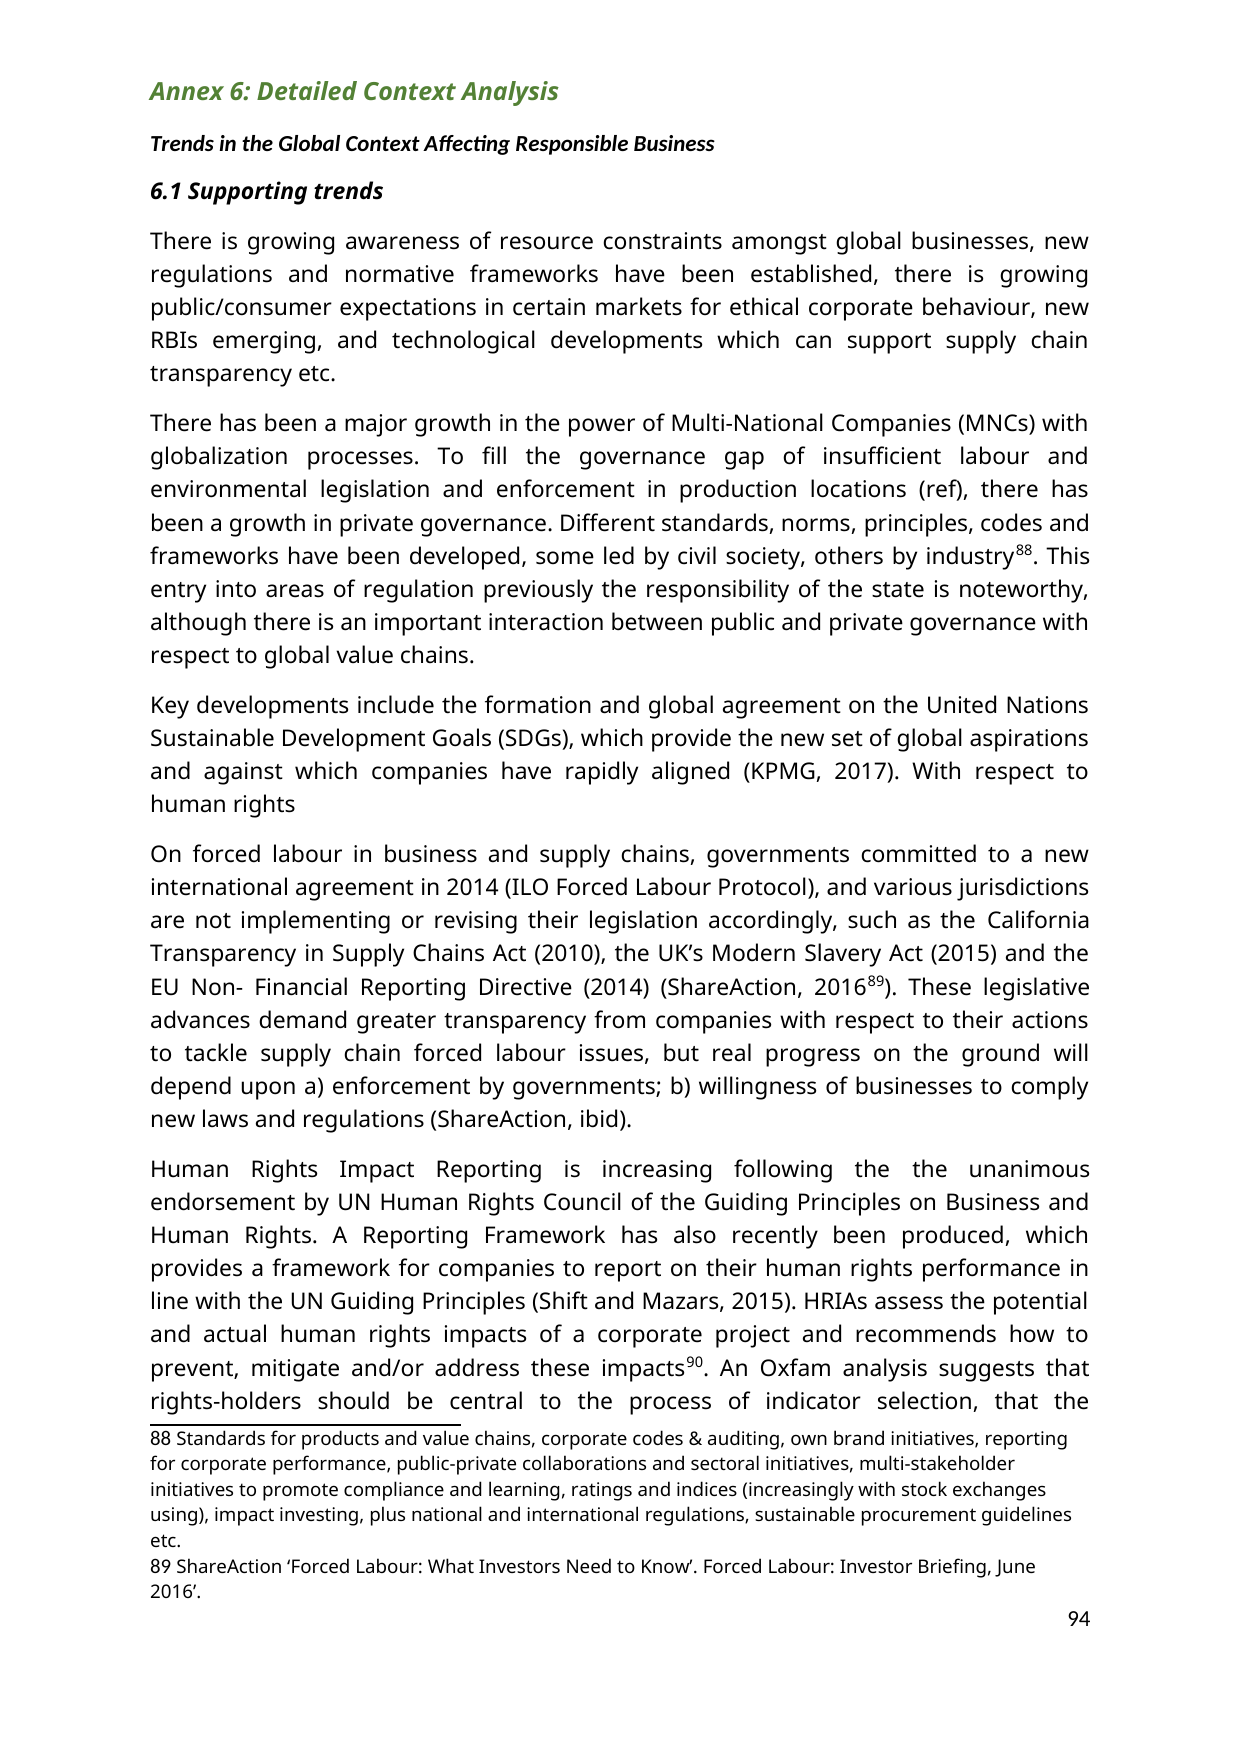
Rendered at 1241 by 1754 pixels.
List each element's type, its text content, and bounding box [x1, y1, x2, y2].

text Standards for products and value chains, corporate codes & auditing, own brand initiatives, reporting for corporate performance, public-private collaborations and sectoral initiatives, multi-stakeholder initiatives to promote compliance and learning, ratings and indices (increasingly with stock exchanges using), impact investing, plus national and international regulations, sustainable procurement guidelines etc. [150, 1425, 1090, 1553]
text There is growing awareness of resource constraints amongst global businesses, new regulations and normative frameworks have been established, there is growing public/consumer expectations in certain markets for ethical corporate behaviour, new RBIs emerging, and technological developments which can support supply chain transparency etc. [150, 225, 1090, 388]
text Annex 6: Detailed Context Analysis [150, 74, 1090, 108]
text Key developments include the formation and global agreement on the United Nations Sustainable Development Goals (SDGs), which provide the new set of global aspirations and against which companies have rapidly aligned (KPMG, 2017). With respect to human rights [150, 689, 1090, 819]
text There has been a major growth in the power of Multi-National Companies (MNCs) with globalization processes. To fill the governance gap of insufficient labour and environmental legislation and enforcement in production locations (ref), there has been a growth in private governance. Different standards, norms, principles, codes and frameworks have been developed, some led by civil society, others by industry. This entry into areas of regulation previously the responsibility of the state is noteworthy, although there is an important interaction between public and private governance with respect to global value chains. [150, 407, 1090, 670]
text Human Rights Impact Reporting is increasing following the the unanimous endorsement by UN Human Rights Council of the Guiding Principles on Business and Human Rights. A Reporting Framework has also recently been produced, which provides a framework for companies to report on their human rights performance in line with the UN Guiding Principles (Shift and Mazars, 2015). HRIAs assess the potential and actual human rights impacts of a corporate project and recommends how to prevent, mitigate and/or address these impacts. An Oxfam analysis suggests that rights-holders should be central to the process of indicator selection, that the [150, 1153, 1090, 1416]
text 6.1 Supporting trends [150, 175, 1090, 206]
text ShareAction ‘Forced Labour: What Investors Need to Know’. Forced Labour: Investor Briefing, June 2016’. [150, 1553, 1090, 1604]
text Trends in the Global Context Affecting Responsible Business [150, 129, 1090, 157]
text On forced labour in business and supply chains, governments committed to a new international agreement in 2014 (ILO Forced Labour Protocol), and various jurisdictions are not implementing or revising their legislation accordingly, such as the California Transparency in Supply Chains Act (2010), the UK’s Modern Slavery Act (2015) and the EU Non- Financial Reporting Directive (2014) (ShareAction, 2016). These legislative advances demand greater transparency from companies with respect to their actions to tackle supply chain forced labour issues, but real progress on the ground will depend upon a) enforcement by governments; b) willingness of businesses to comply new laws and regulations (ShareAction, ibid). [150, 838, 1090, 1134]
